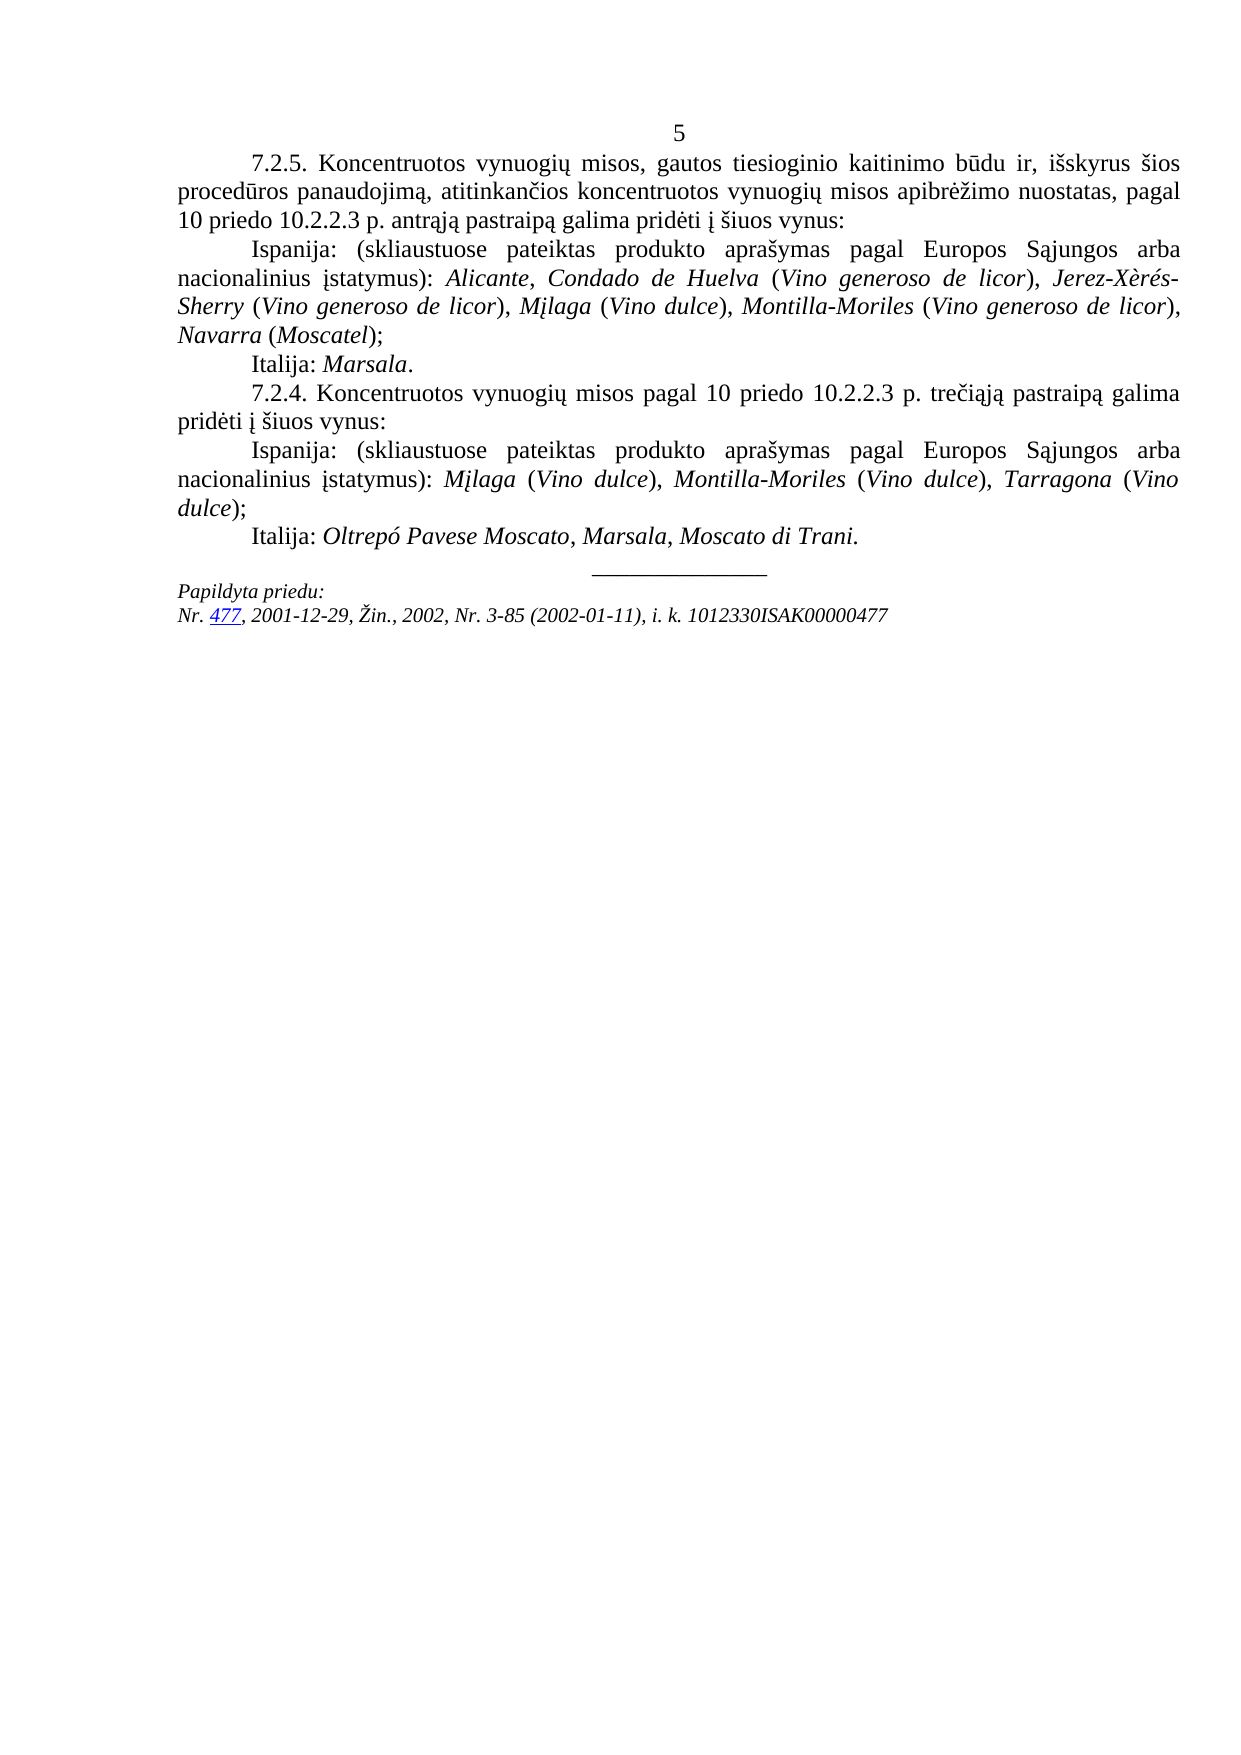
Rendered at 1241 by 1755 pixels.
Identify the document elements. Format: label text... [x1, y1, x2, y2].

text Italija: Oltrepó Pavese Moscato, Marsala, Moscato di Trani. [177, 521, 1181, 550]
text Nr. 477, 2001-12-29, Žin., 2002, Nr. 3-85 (2002-01-11), i. k. 1012330ISAK00000477 [177, 603, 1181, 627]
text 7.2.5. Koncentruotos vynuogių misos, gautos tiesioginio kaitinimo būdu ir, išskyrus šios procedūros panaudojimą, atitinkančios koncentruotos vynuogių misos apibrėžimo nuostatas, pagal 10 priedo 10.2.2.3 p. antrąją pastraipą galima pridėti į šiuos vynus: [177, 148, 1181, 234]
text Papildyta priedu: [177, 579, 1181, 603]
text ______________ [177, 550, 1181, 579]
text Ispanija: (skliaustuose pateiktas produkto aprašymas pagal Europos Sąjungos arba nacionalinius įstatymus): Mįlaga (Vino dulce), Montilla-Moriles (Vino dulce), Tarragona (Vino dulce); [177, 435, 1181, 521]
text Ispanija: (skliaustuose pateiktas produkto aprašymas pagal Europos Sąjungos arba nacionalinius įstatymus): Alicante, Condado de Huelva (Vino generoso de licor), Jerez-Xèrés-Sherry (Vino generoso de licor), Mįlaga (Vino dulce), Montilla-Moriles (Vino generoso de licor), Navarra (Moscatel); [177, 234, 1181, 349]
text 7.2.4. Koncentruotos vynuogių misos pagal 10 priedo 10.2.2.3 p. trečiąją pastraipą galima pridėti į šiuos vynus: [177, 378, 1181, 435]
text Italija: Marsala. [177, 349, 1181, 378]
